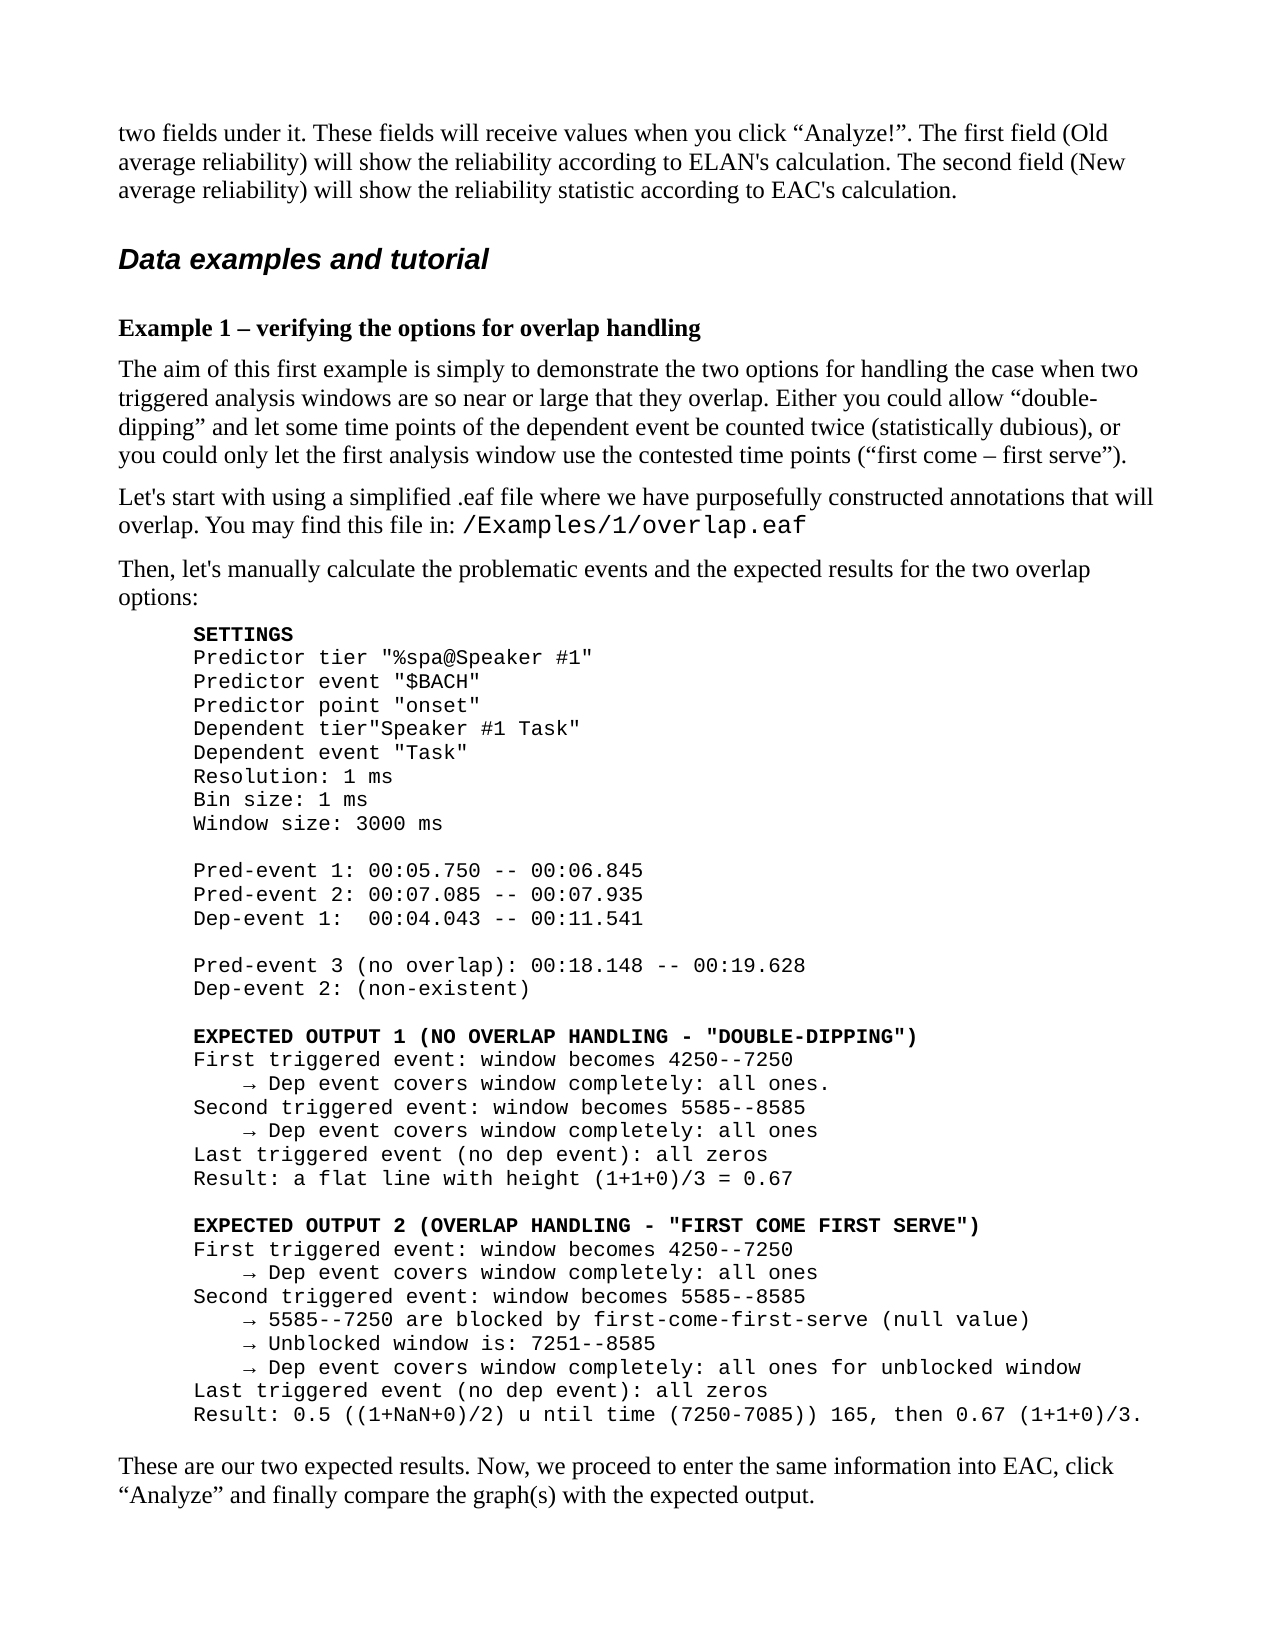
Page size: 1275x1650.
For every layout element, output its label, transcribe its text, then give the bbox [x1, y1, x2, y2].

text Second triggered event: window becomes 5585--8585 [193, 1097, 1157, 1120]
text → Dep event covers window completely: all ones. [193, 1073, 1157, 1097]
text Let's start with using a simplified .eaf file where we have purposefully constructed annotations that will overlap. You may find this file in: /Examples/1/overlap.eaf [118, 482, 1157, 541]
text → Dep event covers window completely: all ones for unblocked window [193, 1357, 1157, 1380]
text Dependent event "Task" [193, 742, 1157, 766]
text Last triggered event (no dep event): all zeros [193, 1144, 1157, 1168]
text First triggered event: window becomes 4250--7250 [193, 1238, 1157, 1262]
text Predictor event "$BACH" [193, 671, 1157, 695]
text → Dep event covers window completely: all ones [193, 1262, 1157, 1286]
text Result: a flat line with height (1+1+0)/3 = 0.67 [193, 1168, 1157, 1191]
text Dep-event 1: 00:04.043 -- 00:11.541 [193, 907, 1157, 931]
text → Dep event covers window completely: all ones [193, 1120, 1157, 1144]
text Predictor tier "%spa@Speaker #1" [193, 647, 1157, 671]
text Result: 0.5 ((1+NaN+0)/2) u ntil time (7250-7085)) 165, then 0.67 (1+1+0)/3. [193, 1404, 1157, 1428]
text Pred-event 2: 00:07.085 -- 00:07.935 [193, 884, 1157, 907]
text EXPECTED OUTPUT 1 (NO OVERLAP HANDLING - "DOUBLE-DIPPING") [193, 1026, 1157, 1049]
text two fields under it. These fields will receive values when you click “Analyze!”. The first field (Old average reliability) will show the reliability according to ELAN's calculation. The second field (New average reliability) will show the reliability statistic according to EAC's calculation. [118, 118, 1157, 204]
text These are our two expected results. Now, we proceed to enter the same information into EAC, click “Analyze” and finally compare the graph(s) with the expected output. [118, 1451, 1157, 1509]
text Second triggered event: window becomes 5585--8585 [193, 1286, 1157, 1309]
text Pred-event 1: 00:05.750 -- 00:06.845 [193, 860, 1157, 884]
text Dep-event 2: (non-existent) [193, 978, 1157, 1002]
subtitle Data examples and tutorial [118, 242, 1157, 275]
text Window size: 3000 ms [193, 813, 1157, 837]
text The aim of this first example is simply to demonstrate the two options for handling the case when two triggered analysis windows are so near or large that they overlap. Either you could allow “double-dipping” and let some time points of the dependent event be counted twice (statistically dubious), or you could only let the first analysis window use the contested time points (“first come – first serve”). [118, 354, 1157, 469]
text Last triggered event (no dep event): all zeros [193, 1380, 1157, 1404]
text Then, let's manually calculate the problematic events and the expected results for the two overlap options: [118, 554, 1157, 611]
text → 5585--7250 are blocked by first-come-first-serve (null value) [193, 1309, 1157, 1333]
subtitle Example 1 – verifying the options for overlap handling [118, 313, 1157, 342]
text Dependent tier"Speaker #1 Task" [193, 718, 1157, 742]
text SETTINGS [193, 624, 1157, 647]
text Pred-event 3 (no overlap): 00:18.148 -- 00:19.628 [193, 955, 1157, 978]
text Predictor point "onset" [193, 695, 1157, 718]
text Resolution: 1 ms [193, 766, 1157, 789]
text → Unblocked window is: 7251--8585 [193, 1333, 1157, 1357]
text Bin size: 1 ms [193, 789, 1157, 813]
text EXPECTED OUTPUT 2 (OVERLAP HANDLING - "FIRST COME FIRST SERVE") [193, 1215, 1157, 1238]
text First triggered event: window becomes 4250--7250 [193, 1049, 1157, 1073]
